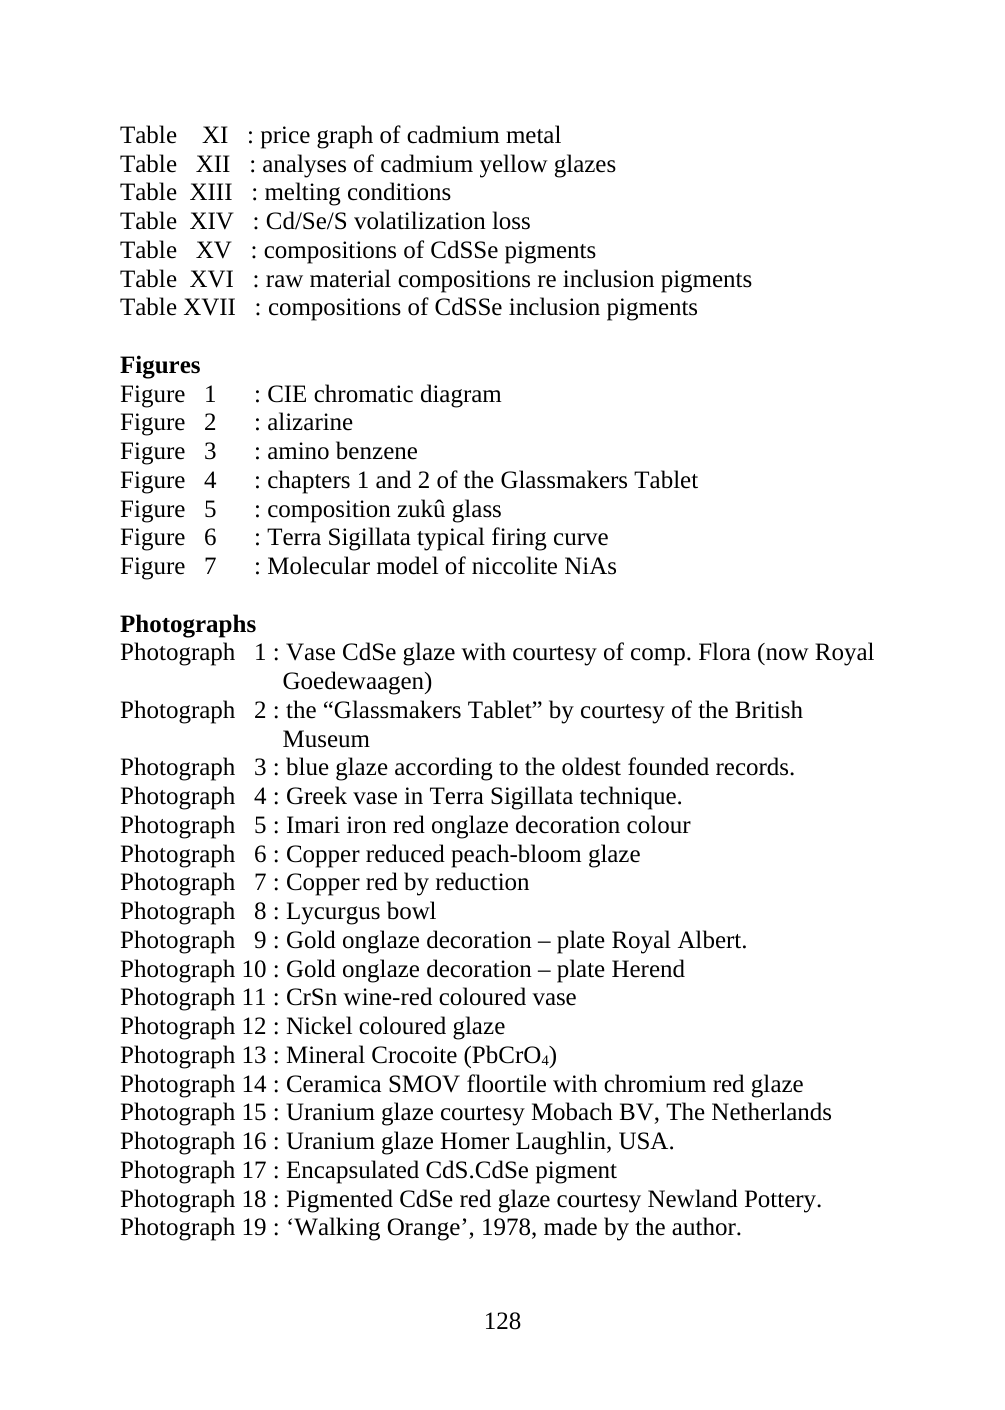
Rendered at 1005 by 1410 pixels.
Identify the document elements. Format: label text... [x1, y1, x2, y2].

text Table XIV : Cd/Se/S volatilization loss [120, 206, 885, 235]
text Photograph 10 : Gold onglaze decoration – plate Herend [120, 954, 885, 982]
text Table XVII : compositions of CdSSe inclusion pigments [120, 292, 885, 321]
text Photograph 13 : Mineral Crocoite (PbCrO4) [120, 1040, 885, 1069]
text Figures [120, 350, 885, 379]
text Photograph 14 : Ceramica SMOV floortile with chromium red glaze [120, 1069, 885, 1097]
text Photograph 2 : the “Glassmakers Tablet” by courtesy of the British [120, 695, 885, 724]
text Photograph 18 : Pigmented CdSe red glaze courtesy Newland Pottery. [120, 1184, 885, 1212]
text Figure 2 : alizarine [120, 407, 885, 436]
text Photograph 12 : Nickel coloured glaze [120, 1011, 885, 1040]
text Table XV : compositions of CdSSe pigments [120, 235, 885, 264]
text Goedewaagen) [120, 666, 885, 695]
text Photograph 6 : Copper reduced peach-bloom glaze [120, 839, 885, 867]
text Photograph 16 : Uranium glaze Homer Laughlin, USA. [120, 1126, 885, 1155]
text Photograph 1 : Vase CdSe glaze with courtesy of comp. Flora (now Royal [120, 637, 885, 666]
text Photograph 15 : Uranium glaze courtesy Mobach BV, The Netherlands [120, 1097, 885, 1126]
text Figure 6 : Terra Sigillata typical firing curve [120, 522, 885, 551]
text Photograph 3 : blue glaze according to the oldest founded records. [120, 752, 885, 781]
text Museum [120, 724, 885, 752]
text Photograph 17 : Encapsulated CdS.CdSe pigment [120, 1155, 885, 1184]
text Photograph 4 : Greek vase in Terra Sigillata technique. [120, 781, 885, 810]
text Photographs [120, 609, 885, 637]
text Figure 1 : CIE chromatic diagram [120, 379, 885, 407]
text Table XI : price graph of cadmium metal [120, 120, 885, 149]
text Table XII : analyses of cadmium yellow glazes [120, 149, 885, 177]
text Photograph 8 : Lycurgus bowl [120, 896, 885, 925]
text Table XVI : raw material compositions re inclusion pigments [120, 264, 885, 292]
text Figure 3 : amino benzene [120, 436, 885, 465]
text Figure 5 : composition zukû glass [120, 494, 885, 522]
text Table XIII : melting conditions [120, 177, 885, 206]
text Photograph 9 : Gold onglaze decoration – plate Royal Albert. [120, 925, 885, 954]
text Photograph 5 : Imari iron red onglaze decoration colour [120, 810, 885, 839]
text Figure 7 : Molecular model of niccolite NiAs [120, 551, 885, 580]
text Photograph 19 : ‘Walking Orange’, 1978, made by the author. [120, 1212, 885, 1241]
text Photograph 11 : CrSn wine-red coloured vase [120, 982, 885, 1011]
text Figure 4 : chapters 1 and 2 of the Glassmakers Tablet [120, 465, 885, 494]
text Photograph 7 : Copper red by reduction [120, 867, 885, 896]
